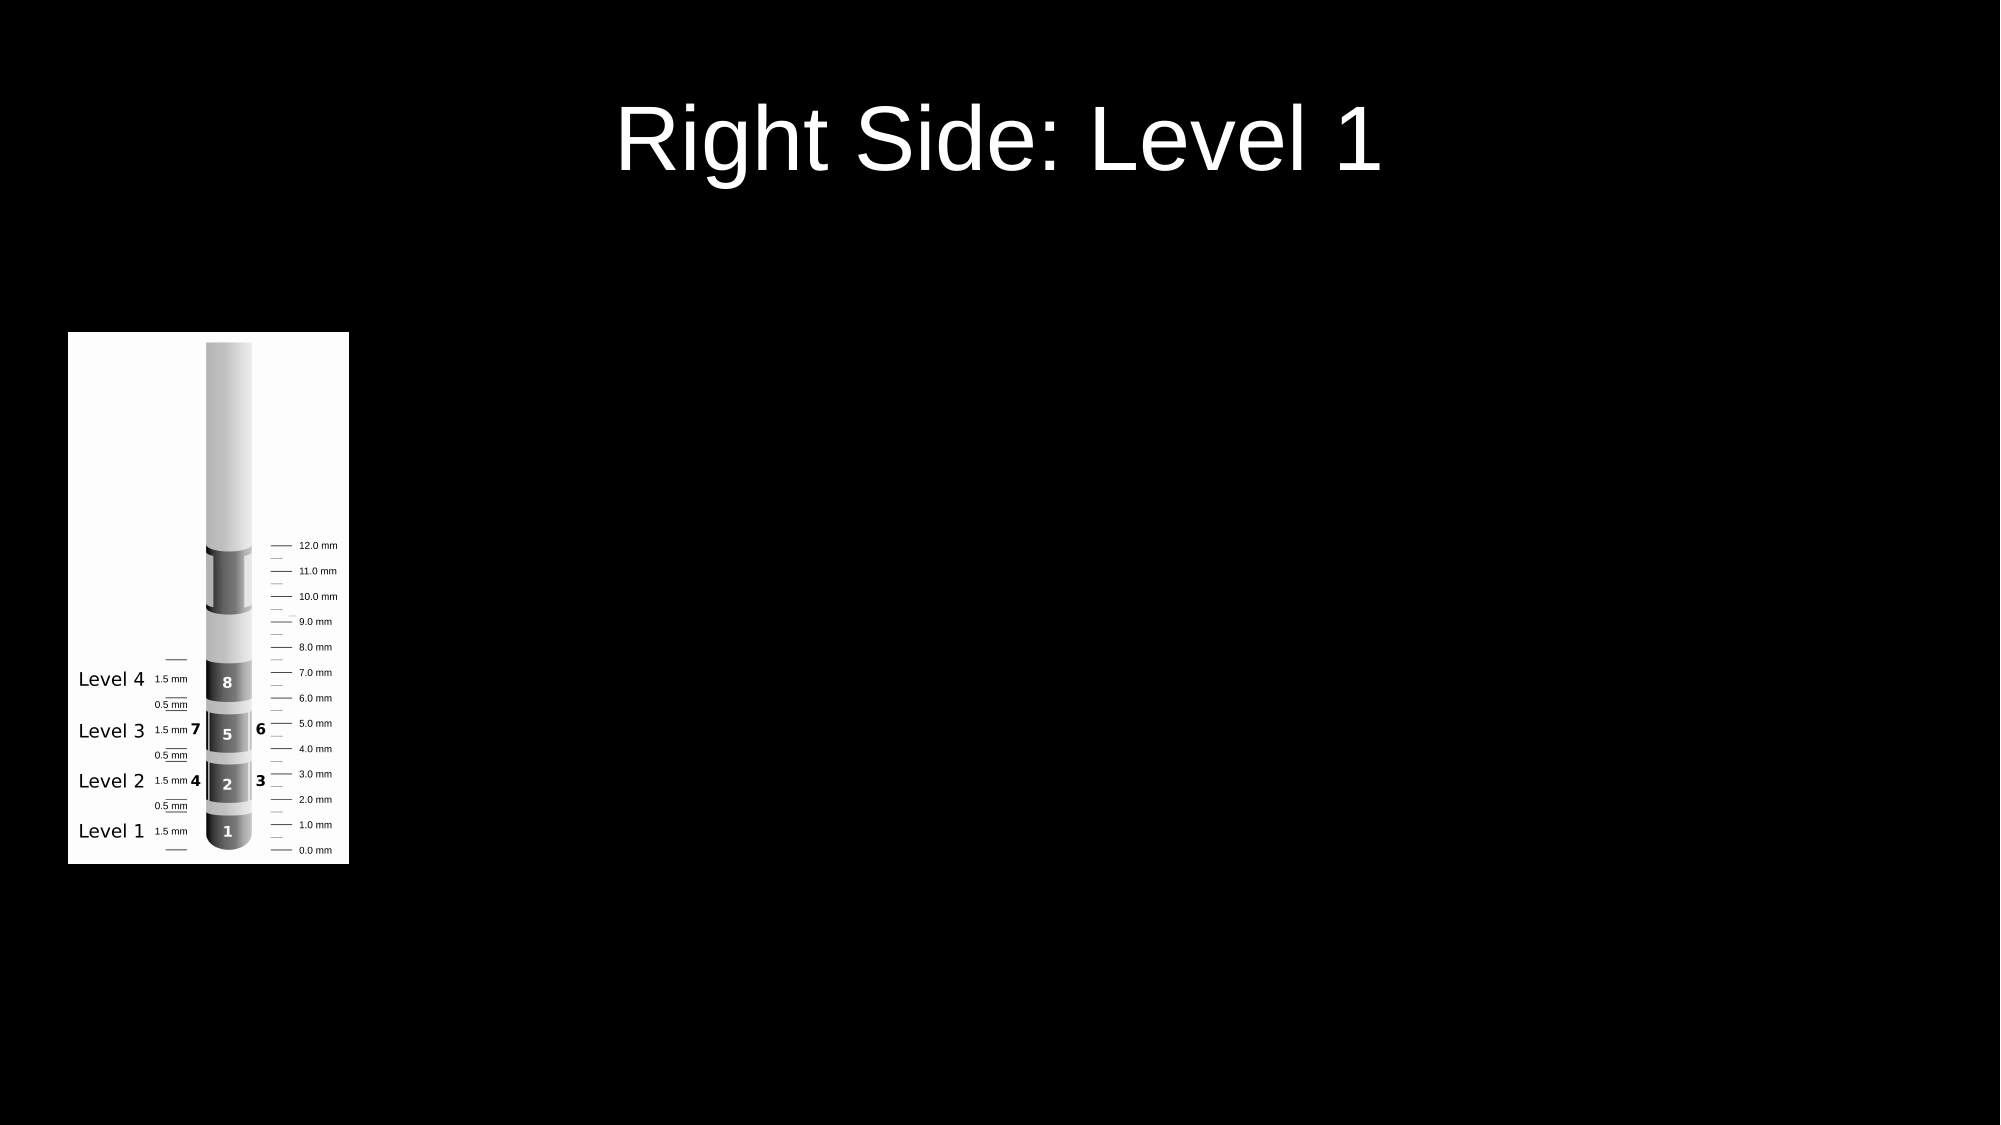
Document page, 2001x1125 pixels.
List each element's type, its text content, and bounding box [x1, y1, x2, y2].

picture [68, 332, 349, 864]
title Right Side: Level 1 [99, 44, 1900, 233]
